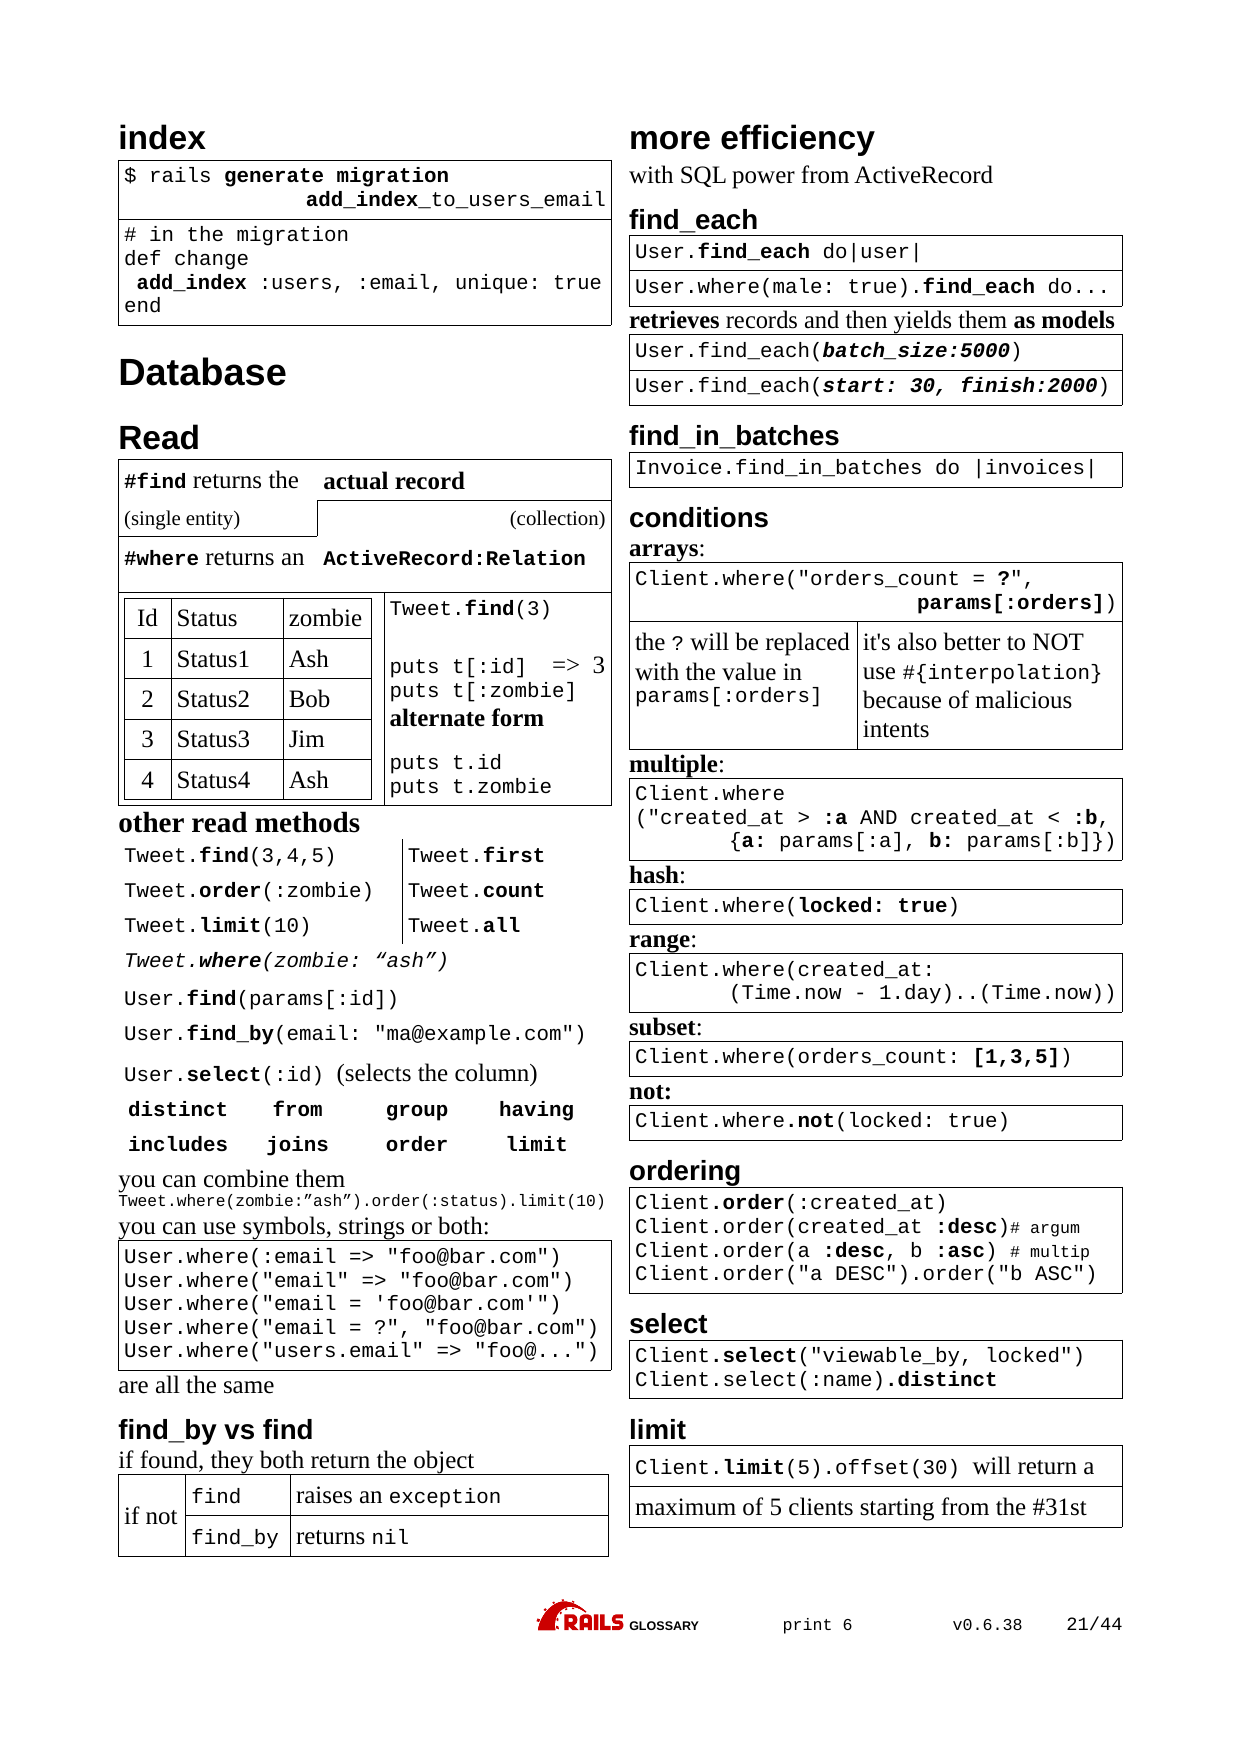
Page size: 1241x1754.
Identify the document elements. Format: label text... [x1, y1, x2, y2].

table_cell includes [118, 1129, 238, 1164]
table_cell User.find_each(start: 30, finish:2000) [630, 371, 1122, 405]
table_header Client.where("orders_count = ?", params[:orders]) [630, 563, 1122, 621]
table_cell User.where(male: true).find_each do... [630, 271, 1122, 306]
table_header Client.order(:created_at) Client.order(created_at :desc)# argum Client.order(a :desc, b :asc) # multip Client.order("a DESC").order("b ASC") [630, 1188, 1122, 1293]
text multiple: [629, 750, 1122, 777]
table_cell Tweet.where(zombie: “ash”) [118, 944, 596, 982]
table_cell joins [238, 1129, 357, 1164]
table_cell Ash [284, 639, 371, 678]
table_cell ActiveRecord:Relation [317, 536, 611, 592]
table_header User.where(:email => "foo@bar.com") User.where("email" => "foo@bar.com") User.where("email = 'foo@bar.com'") User.where("email = ?", "foo@bar.com") User.where("users.email" => "foo@...") [119, 1241, 611, 1370]
text if found, they both return the object [118, 1445, 611, 1474]
table_header find [186, 1475, 290, 1515]
subtitle more efficiency [629, 118, 1122, 157]
table_cell returns nil [291, 1516, 608, 1556]
table_header Client.limit(5).offset(30) will return a [630, 1446, 1122, 1486]
table_cell 3 [125, 720, 171, 759]
text retrieves records and then yields them as models [629, 307, 1122, 334]
table_cell Status1 [172, 639, 283, 678]
table_cell from [238, 1094, 357, 1129]
table_cell User.find_by(email: "ma@example.com") [118, 1018, 596, 1052]
table_cell Tweet.order(:zombie) [118, 874, 402, 909]
table_cell 1 [125, 639, 171, 678]
table_cell (collection) [318, 501, 611, 536]
subtitle Read [118, 418, 611, 456]
table_cell Bob [284, 679, 371, 719]
text hash: [629, 861, 1122, 889]
table_header Invoice.find_in_batches do |invoices| [630, 453, 1122, 487]
table_header actual record [317, 460, 611, 500]
table_header zombie [284, 599, 371, 638]
table_header [119, 593, 384, 805]
table_cell User.find(params[:id]) [118, 982, 596, 1017]
table_cell Jim [284, 720, 371, 759]
subtitle select [629, 1308, 1122, 1339]
table_header Tweet.find(3,4,5) [118, 839, 402, 874]
table_header #find returns the [119, 460, 317, 500]
table_cell User.select(:id) (selects the column) [118, 1053, 596, 1093]
table_header User.find_each do|user| [630, 236, 1122, 270]
table_cell limit [477, 1129, 596, 1164]
table_cell Tweet.count [403, 874, 596, 909]
table_header Client.select("viewable_by, locked") Client.select(:name).distinct [630, 1341, 1122, 1398]
table_cell #where returns an [119, 537, 317, 592]
table_header Client.where ("created_at > :a AND created_at < :b, {a: params[:a], b: params[:b]}) [630, 779, 1122, 860]
text are all the same [118, 1371, 611, 1399]
subtitle find_in_batches [629, 420, 1122, 452]
subtitle find_by vs find [118, 1413, 611, 1445]
table_cell order [357, 1129, 477, 1164]
text you can combine them [118, 1164, 611, 1192]
table_header Client.where(orders_count: [1,3,5]) [630, 1042, 1122, 1076]
table_cell Tweet.all [403, 909, 596, 944]
table_cell Ash [284, 760, 371, 799]
subtitle ordering [629, 1155, 1122, 1187]
table_cell distinct [118, 1094, 238, 1129]
table_header Tweet.find(3) puts t[:id] => 3 puts t[:zombie] alternate form puts t.id puts t.zombie [385, 593, 611, 805]
text arrays: [629, 533, 1122, 562]
table_header Client.where(locked: true) [630, 890, 1122, 924]
table_header Id [125, 599, 171, 638]
table_header if not [119, 1475, 185, 1556]
text you can use symbols, strings or both: [118, 1211, 611, 1240]
table_cell group [357, 1094, 477, 1129]
table_header raises an exception [291, 1475, 608, 1515]
table_header $ rails generate migration add_index_to_users_email [119, 161, 611, 218]
subtitle limit [629, 1413, 1122, 1445]
subtitle find_each [629, 203, 1122, 235]
table_cell # in the migration def change add_index :users, :email, unique: true end [119, 220, 611, 325]
table_cell (single entity) [119, 500, 317, 536]
table_cell Status2 [172, 679, 283, 719]
text with SQL power from ActiveRecord [629, 160, 1122, 188]
table_cell 2 [125, 679, 171, 719]
table_header Client.where(created_at: (Time.now - 1.day)..(Time.now)) [630, 954, 1122, 1012]
text not: [629, 1077, 1122, 1104]
table_cell find_by [186, 1516, 290, 1556]
text Tweet.where(zombie:”ash”).order(:status).limit(10) [118, 1192, 611, 1211]
table_cell 4 [125, 760, 171, 799]
table_cell Tweet.limit(10) [118, 909, 402, 944]
subtitle index [118, 118, 611, 157]
subtitle Database [118, 350, 611, 393]
table_header Tweet.first [403, 839, 596, 874]
table_cell maximum of 5 clients starting from the #31st [630, 1487, 1122, 1527]
text range: [629, 925, 1122, 953]
text other read methods [118, 806, 611, 839]
table_cell having [477, 1094, 596, 1129]
table_cell the ? will be replaced with the value in params[:orders] [630, 622, 857, 748]
table_header Client.where.not(locked: true) [630, 1106, 1122, 1140]
table_cell Status3 [172, 720, 283, 759]
table_cell it's also better to NOT use #{interpolation} because of malicious intents [858, 622, 1122, 748]
subtitle conditions [629, 502, 1122, 533]
table_cell Status4 [172, 760, 283, 799]
table_header User.find_each(batch_size:5000) [630, 335, 1122, 369]
text subset: [629, 1013, 1122, 1041]
table_header Status [172, 599, 283, 638]
